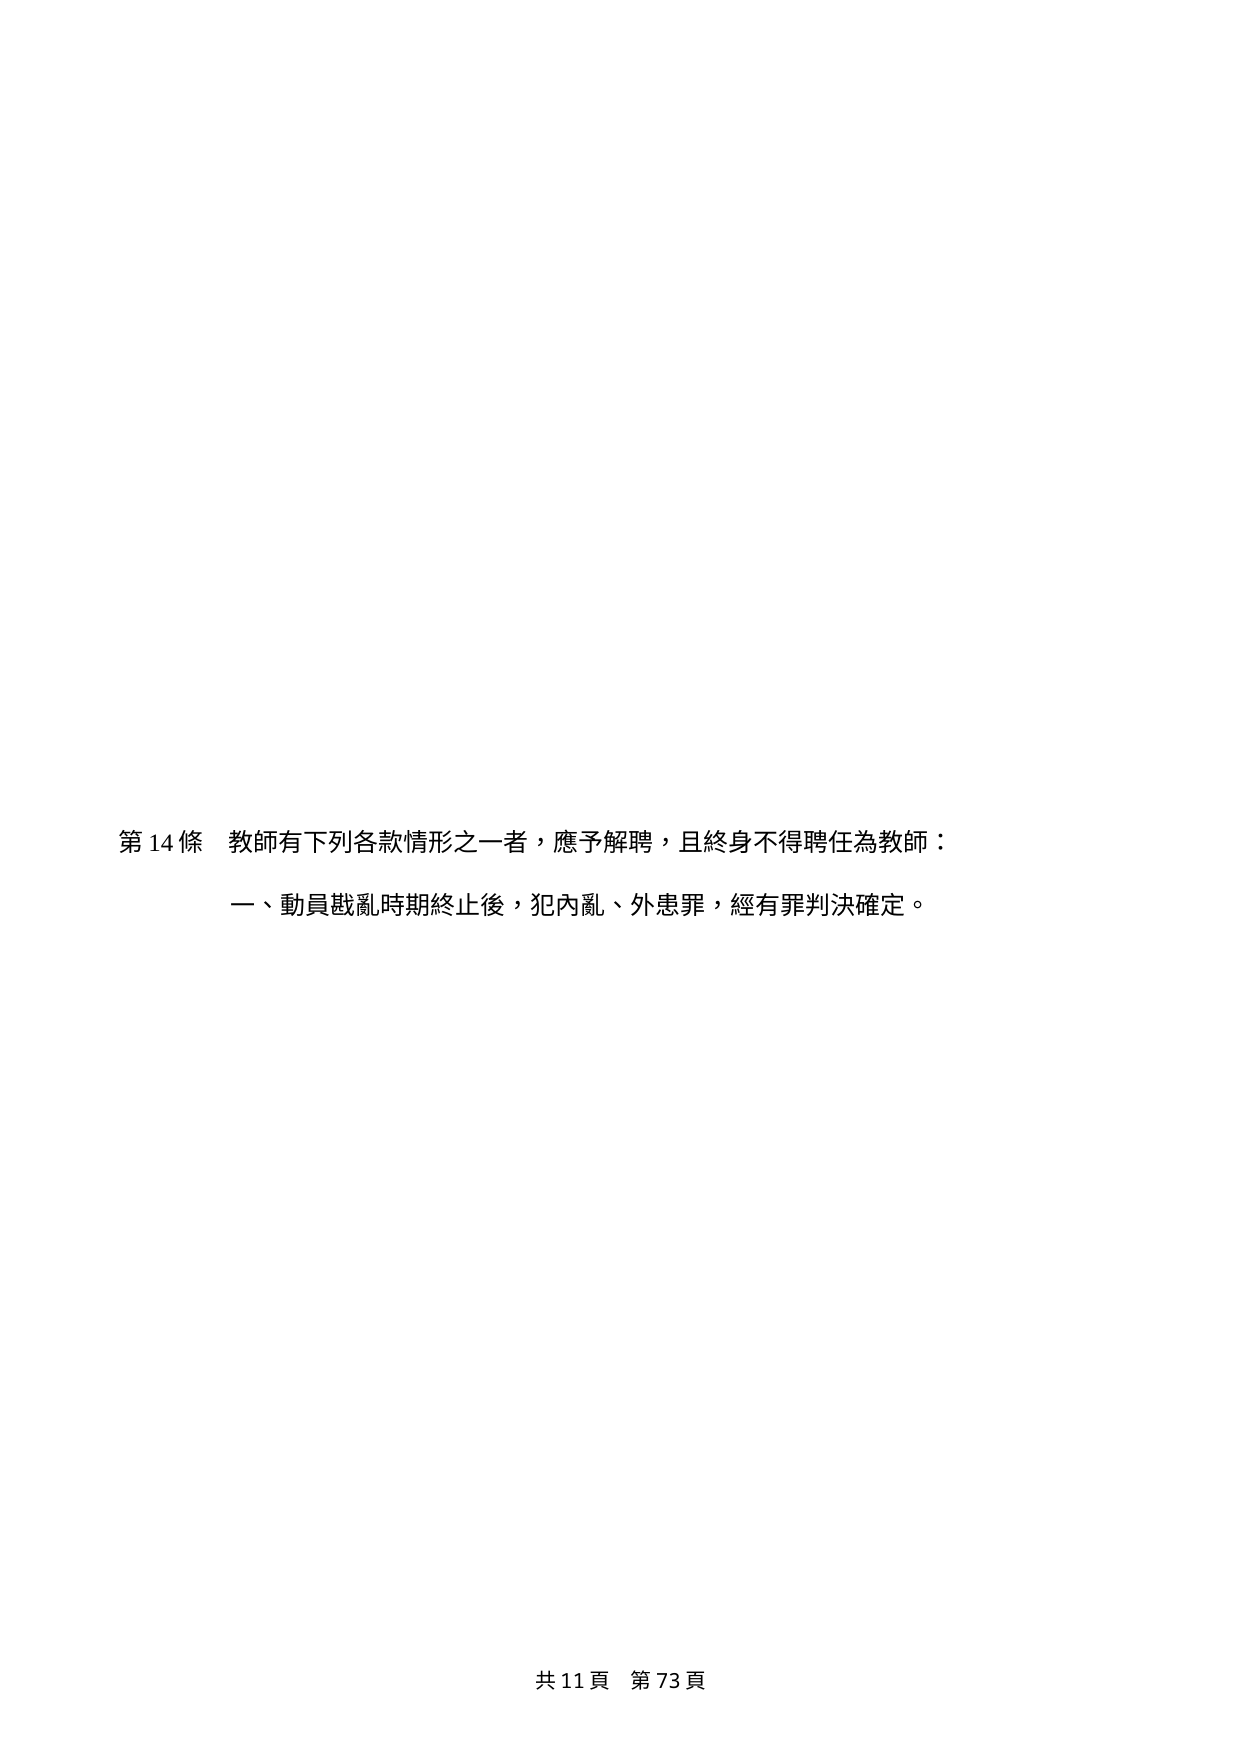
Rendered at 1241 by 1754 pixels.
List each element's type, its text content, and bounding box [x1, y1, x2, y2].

text 一、動員戡亂時期終止後，犯內亂、外患罪，經有罪判決確定。 [230, 862, 1122, 924]
text 第14條 教師有下列各款情形之一者，應予解聘，且終身不得聘任為教師： [118, 799, 1122, 862]
